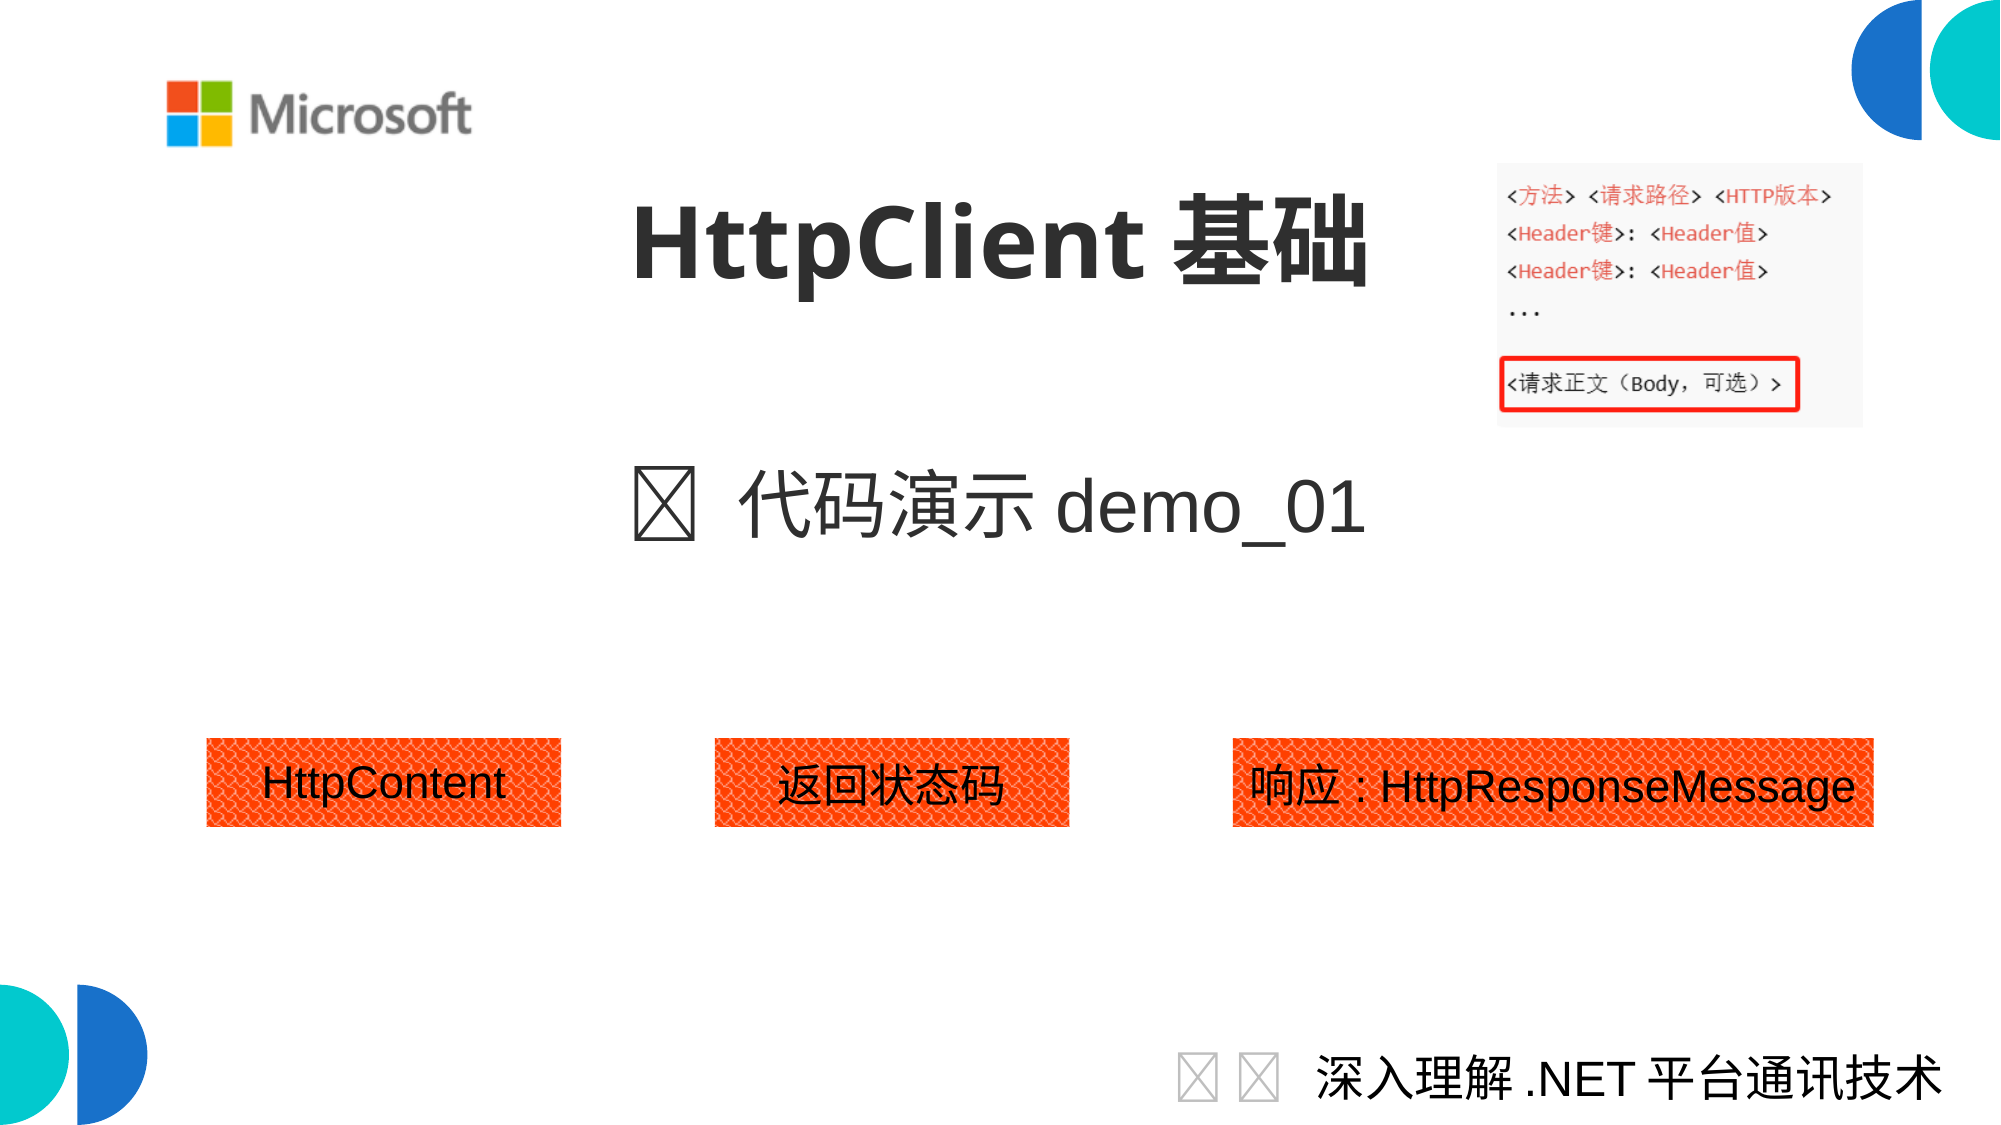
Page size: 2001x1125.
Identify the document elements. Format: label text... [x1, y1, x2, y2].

subtitle 🚀 🚀 深入理解.NET平台通讯技术 [1173, 1046, 1952, 1107]
picture [85, 41, 552, 189]
text_box 返回状态码 [714, 738, 1070, 827]
picture [1497, 163, 1863, 440]
text_box 🚀 代码演示demo_01 [205, 405, 1792, 619]
title HttpClient基础 [138, 145, 1862, 332]
text_box HttpContent [206, 738, 562, 827]
text_box 响应: HttpResponseMessage [1232, 738, 1874, 827]
